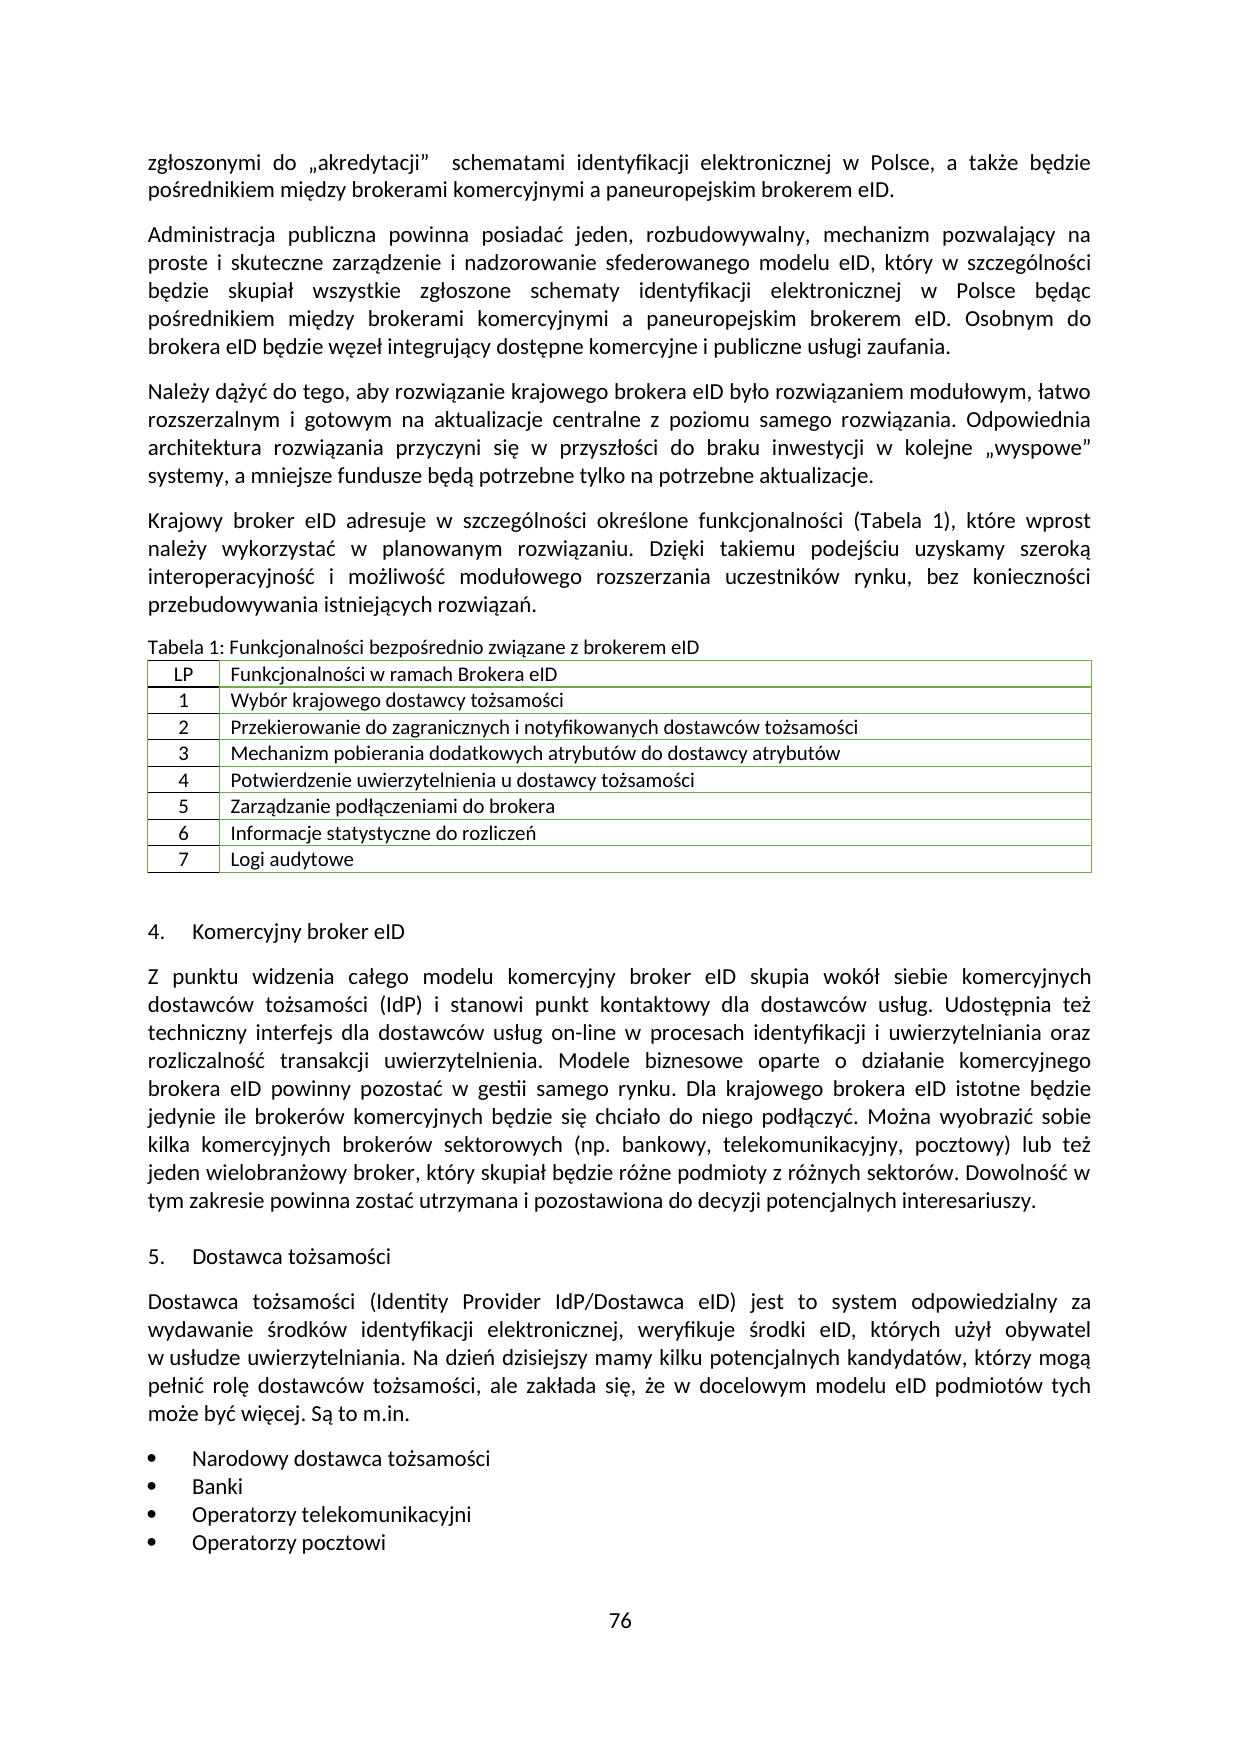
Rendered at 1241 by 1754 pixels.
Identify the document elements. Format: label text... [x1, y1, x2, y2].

table_header Funkcjonalności w ramach Brokera eID [220, 661, 1091, 686]
table_cell 6 [148, 820, 219, 845]
table_cell Zarządzanie podłączeniami do brokera [220, 793, 1091, 819]
table_cell Przekierowanie do zagranicznych i notyfikowanych dostawców tożsamości [220, 714, 1091, 739]
text Krajowy broker eID adresuje w szczególności określone funkcjonalności (Tabela 1), które wprost należy wykorzystać w planowanym rozwiązaniu. Dzięki takiemu podejściu uzyskamy szeroką interoperacyjność i możliwość modułowego rozszerzania uczestników rynku, bez konieczności przebudowywania istniejących rozwiązań. [148, 506, 1093, 618]
list Komercyjny broker eID [148, 917, 1093, 945]
text zgłoszonymi do „akredytacji” schematami identyfikacji elektronicznej w Polsce, a także będzie pośrednikiem między brokerami komercyjnymi a paneuropejskim brokerem eID. [148, 148, 1093, 204]
list Banki [148, 1472, 1093, 1500]
table_cell Wybór krajowego dostawcy tożsamości [220, 688, 1091, 713]
text Dostawca tożsamości (Identity Provider IdP/Dostawca eID) jest to system odpowiedzialny za wydawanie środków identyfikacji elektronicznej, weryfikuje środki eID, których użył obywatel w usłudze uwierzytelniania. Na dzień dzisiejszy mamy kilku potencjalnych kandydatów, którzy mogą pełnić rolę dostawców tożsamości, ale zakłada się, że w docelowym modelu eID podmiotów tych może być więcej. Są to m.in. [148, 1287, 1093, 1427]
text Administracja publiczna powinna posiadać jeden, rozbudowywalny, mechanizm pozwalający na proste i skuteczne zarządzenie i nadzorowanie sfederowanego modelu eID, który w szczególności będzie skupiał wszystkie zgłoszone schematy identyfikacji elektronicznej w Polsce będąc pośrednikiem między brokerami komercyjnymi a paneuropejskim brokerem eID. Osobnym do brokera eID będzie węzeł integrujący dostępne komercyjne i publiczne usługi zaufania. [148, 220, 1093, 360]
table_header LP [148, 661, 219, 686]
table_cell 1 [148, 688, 219, 713]
list Operatorzy telekomunikacyjni [148, 1500, 1093, 1528]
table_cell 5 [148, 793, 219, 819]
table_cell Logi audytowe [220, 846, 1091, 872]
text Z punktu widzenia całego modelu komercyjny broker eID skupia wokół siebie komercyjnych dostawców tożsamości (IdP) i stanowi punkt kontaktowy dla dostawców usług. Udostępnia też techniczny interfejs dla dostawców usług on-line w procesach identyfikacji i uwierzytelniania oraz rozliczalność transakcji uwierzytelnienia. Modele biznesowe oparte o działanie komercyjnego brokera eID powinny pozostać w gestii samego rynku. Dla krajowego brokera eID istotne będzie jedynie ile brokerów komercyjnych będzie się chciało do niego podłączyć. Można wyobrazić sobie kilka komercyjnych brokerów sektorowych (np. bankowy, telekomunikacyjny, pocztowy) lub też jeden wielobranżowy broker, który skupiał będzie różne podmioty z różnych sektorów. Dowolność w tym zakresie powinna zostać utrzymana i pozostawiona do decyzji potencjalnych interesariuszy. [148, 962, 1093, 1214]
table_cell 3 [148, 740, 219, 766]
table_cell 2 [148, 714, 219, 739]
table_cell 7 [148, 846, 219, 872]
list Operatorzy pocztowi [148, 1528, 1093, 1556]
table_cell 4 [148, 767, 219, 792]
text Należy dążyć do tego, aby rozwiązanie krajowego brokera eID było rozwiązaniem modułowym, łatwo rozszerzalnym i gotowym na aktualizacje centralne z poziomu samego rozwiązania. Odpowiednia architektura rozwiązania przyczyni się w przyszłości do braku inwestycji w kolejne „wyspowe” systemy, a mniejsze fundusze będą potrzebne tylko na potrzebne aktualizacje. [148, 377, 1093, 489]
text Tabela 1: Funkcjonalności bezpośrednio związane z brokerem eID [148, 634, 1093, 660]
table_cell Mechanizm pobierania dodatkowych atrybutów do dostawcy atrybutów [220, 740, 1091, 766]
list Narodowy dostawca tożsamości [148, 1444, 1093, 1472]
table_cell Potwierdzenie uwierzytelnienia u dostawcy tożsamości [220, 767, 1091, 792]
table_cell Informacje statystyczne do rozliczeń [220, 820, 1091, 845]
list Dostawca tożsamości [148, 1242, 1093, 1270]
